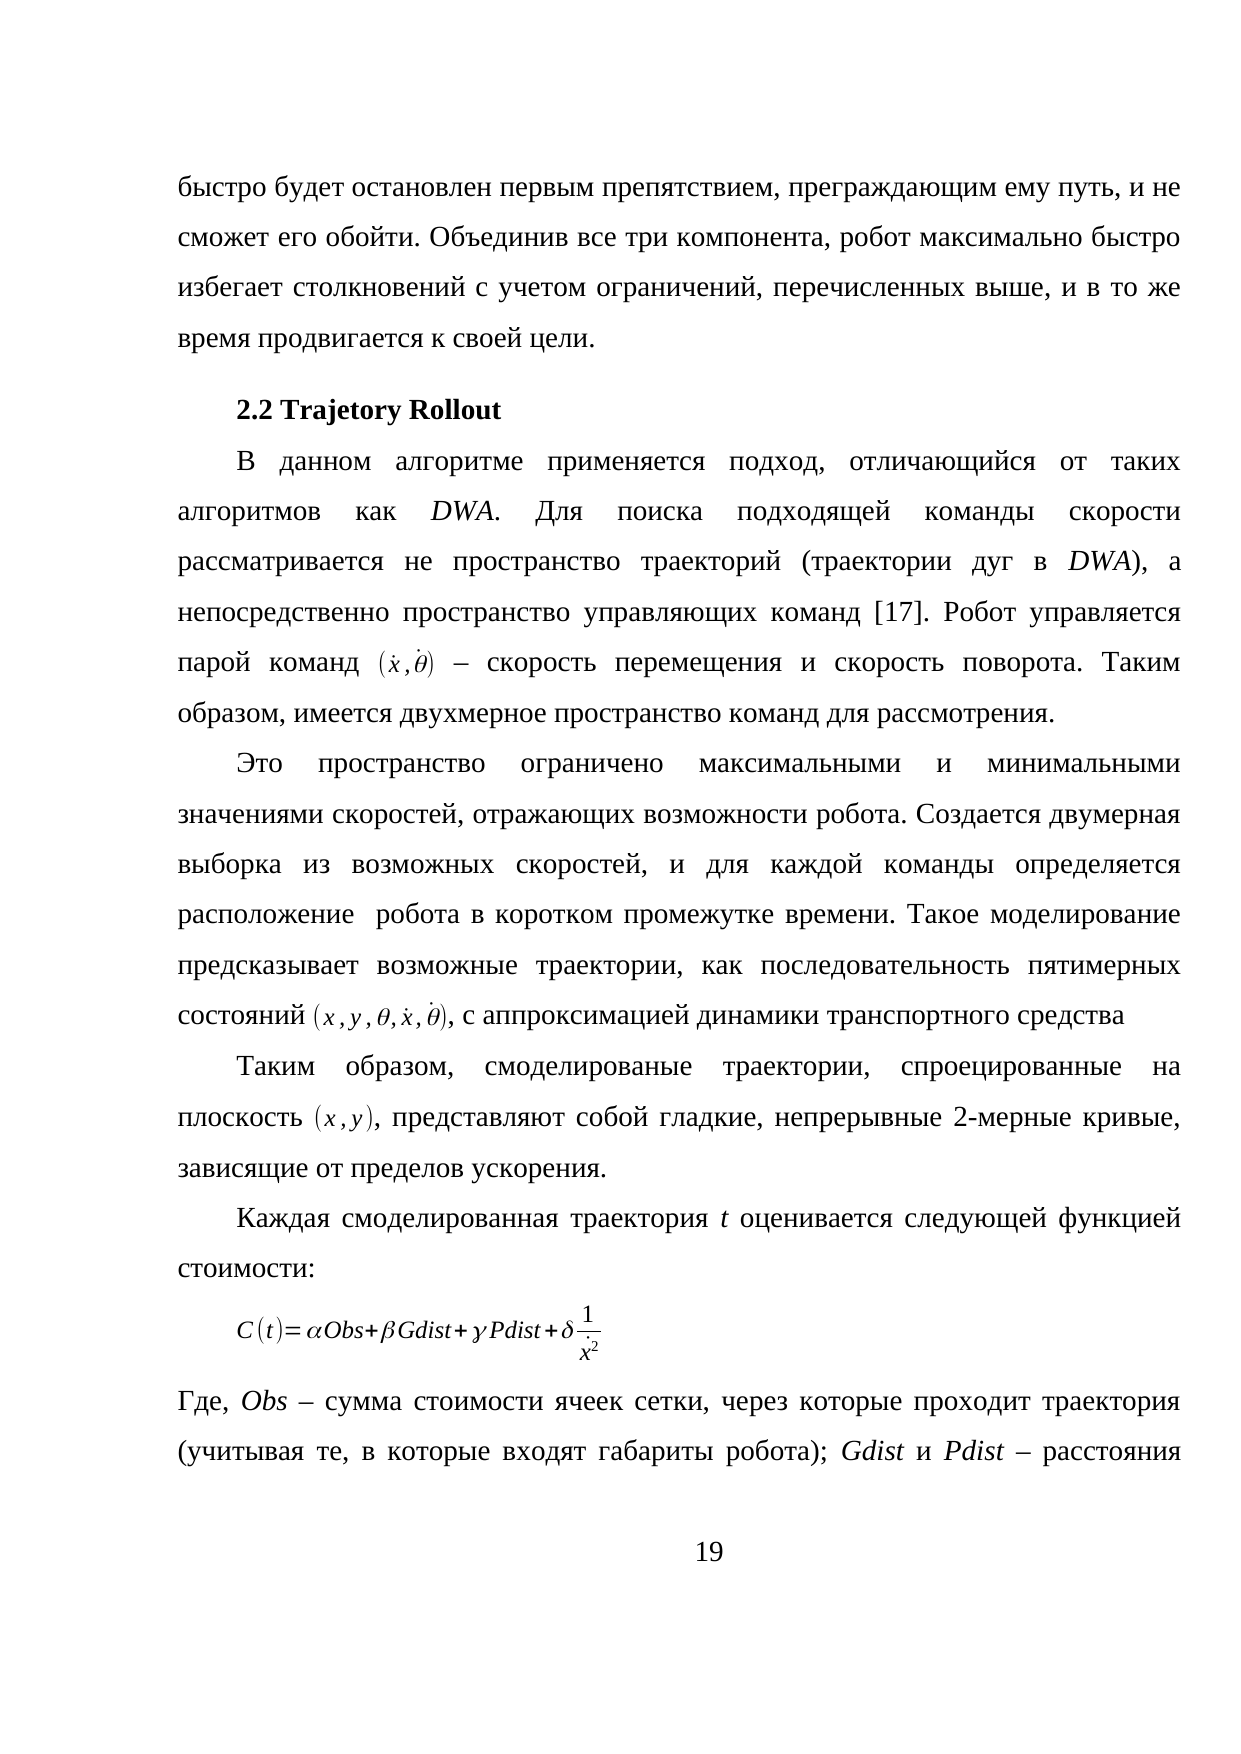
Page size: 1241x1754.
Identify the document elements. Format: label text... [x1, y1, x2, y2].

text Каждая смоделированная траектория t оценивается следующей функцией стоимости: [177, 1200, 1181, 1284]
text быстро будет остановлен первым препятствием, преграждающим ему путь, и не сможет его обойти. Объединив все три компонента, робот максимально быстро избегает столкновений с учетом ограничений, перечисленных выше, и в то же время продвигается к своей цели. [177, 169, 1181, 353]
text В данном алгоритме применяется подход, отличающийся от таких алгоритмов как DWA. Для поиска подходящей команды скорости рассматривается не пространство траекторий (траектории дуг в DWA), а непосредственно пространство управляющих команд [17]. Робот управляется парой команд – скорость перемещения и скорость поворота. Таким образом, имеется двухмерное пространство команд для рассмотрения. [177, 443, 1181, 729]
subtitle 2.2 Trajetory Rollout [177, 392, 1181, 426]
text Где, Obs – сумма стоимости ячеек сетки, через которые проходит траектория (учитывая те, в которые входят габариты робота); Gdist и Pdist – расстояния [177, 1383, 1181, 1467]
text Таким образом, смоделированые траектории, спроецированные на плоскость , представляют собой гладкие, непрерывные 2-мерные кривые, зависящие от пределов ускорения. [177, 1048, 1181, 1183]
text Это пространство ограничено максимальными и минимальными значениями скоростей, отражающих возможности робота. Создается двумерная выборка из возможных скоростей, и для каждой команды определяется расположение робота в коротком промежутке времени. Такое моделирование предсказывает возможные траектории, как последовательность пятимерных состояний , с аппроксимацией динамики транспортного средства [177, 746, 1181, 1032]
